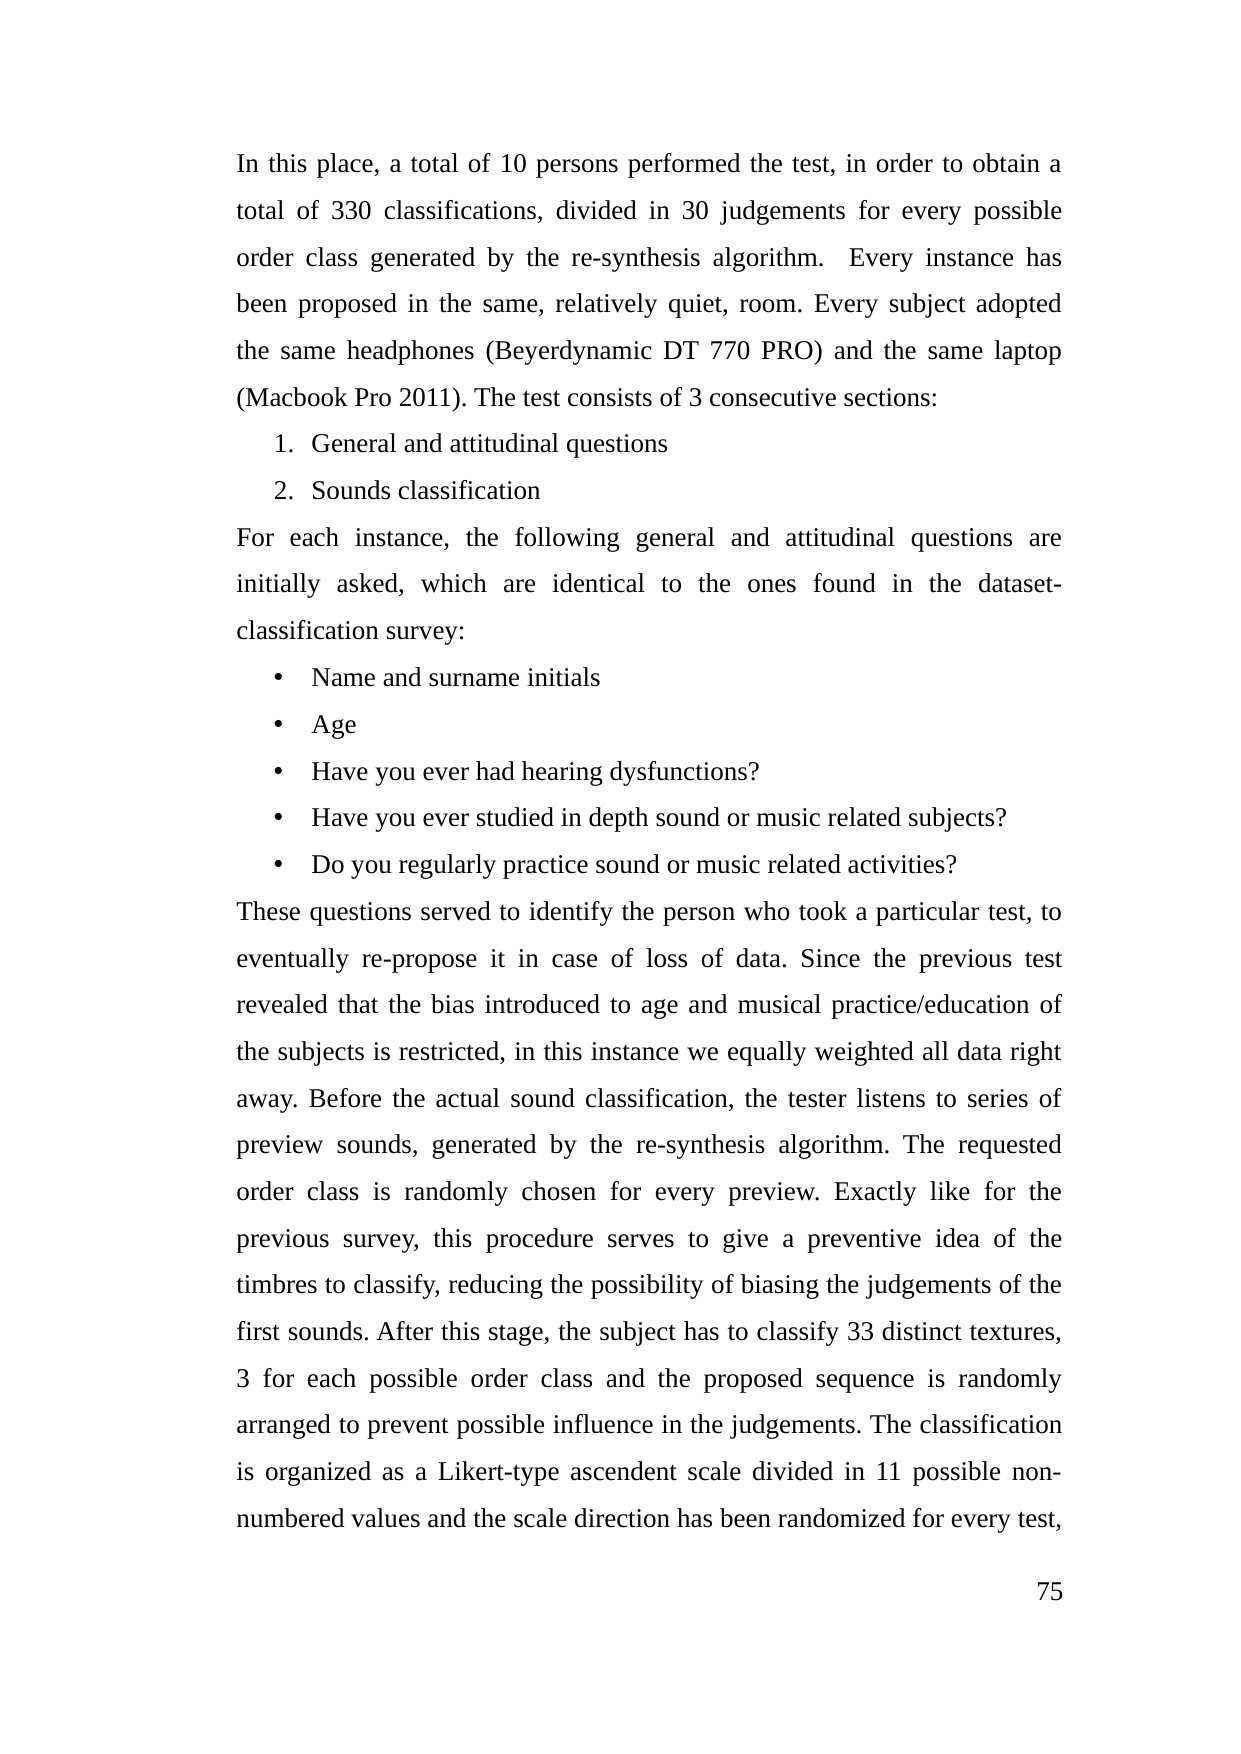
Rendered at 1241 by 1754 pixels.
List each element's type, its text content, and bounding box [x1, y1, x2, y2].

list Have you ever had hearing dysfunctions? [274, 755, 1063, 786]
text These questions served to identify the person who took a particular test, to eventually re-propose it in case of loss of data. Since the previous test revealed that the bias introduced to age and musical practice/education of the subjects is restricted, in this instance we equally weighted all data right away. Before the actual sound classification, the tester listens to series of preview sounds, generated by the re-synthesis algorithm. The requested order class is randomly chosen for every preview. Exactly like for the previous survey, this procedure serves to give a preventive idea of the timbres to classify, reducing the possibility of biasing the judgements of the first sounds. After this stage, the subject has to classify 33 distinct textures, 3 for each possible order class and the proposed sequence is randomly arranged to prevent possible influence in the judgements. The classification is organized as a Likert-type ascendent scale divided in 11 possible non-numbered values and the scale direction has been randomized for every test, [236, 895, 1063, 1533]
list Age [274, 708, 1063, 739]
text In this place, a total of 10 persons performed the test, in order to obtain a total of 330 classifications, divided in 30 judgements for every possible order class generated by the re-synthesis algorithm. Every instance has been proposed in the same, relatively quiet, room. Every subject adopted the same headphones (Beyerdynamic DT 770 PRO) and the same laptop (Macbook Pro 2011). The test consists of 3 consecutive sections: [236, 148, 1063, 412]
list General and attitudinal questions [274, 428, 1063, 459]
list Name and surname initials [274, 661, 1063, 692]
list Sounds classification [274, 474, 1063, 505]
text For each instance, the following general and attitudinal questions are initially asked, which are identical to the ones found in the dataset-classification survey: [236, 521, 1063, 645]
list Have you ever studied in depth sound or music related subjects? [274, 802, 1063, 833]
list Do you regularly practice sound or music related activities? [274, 848, 1063, 880]
